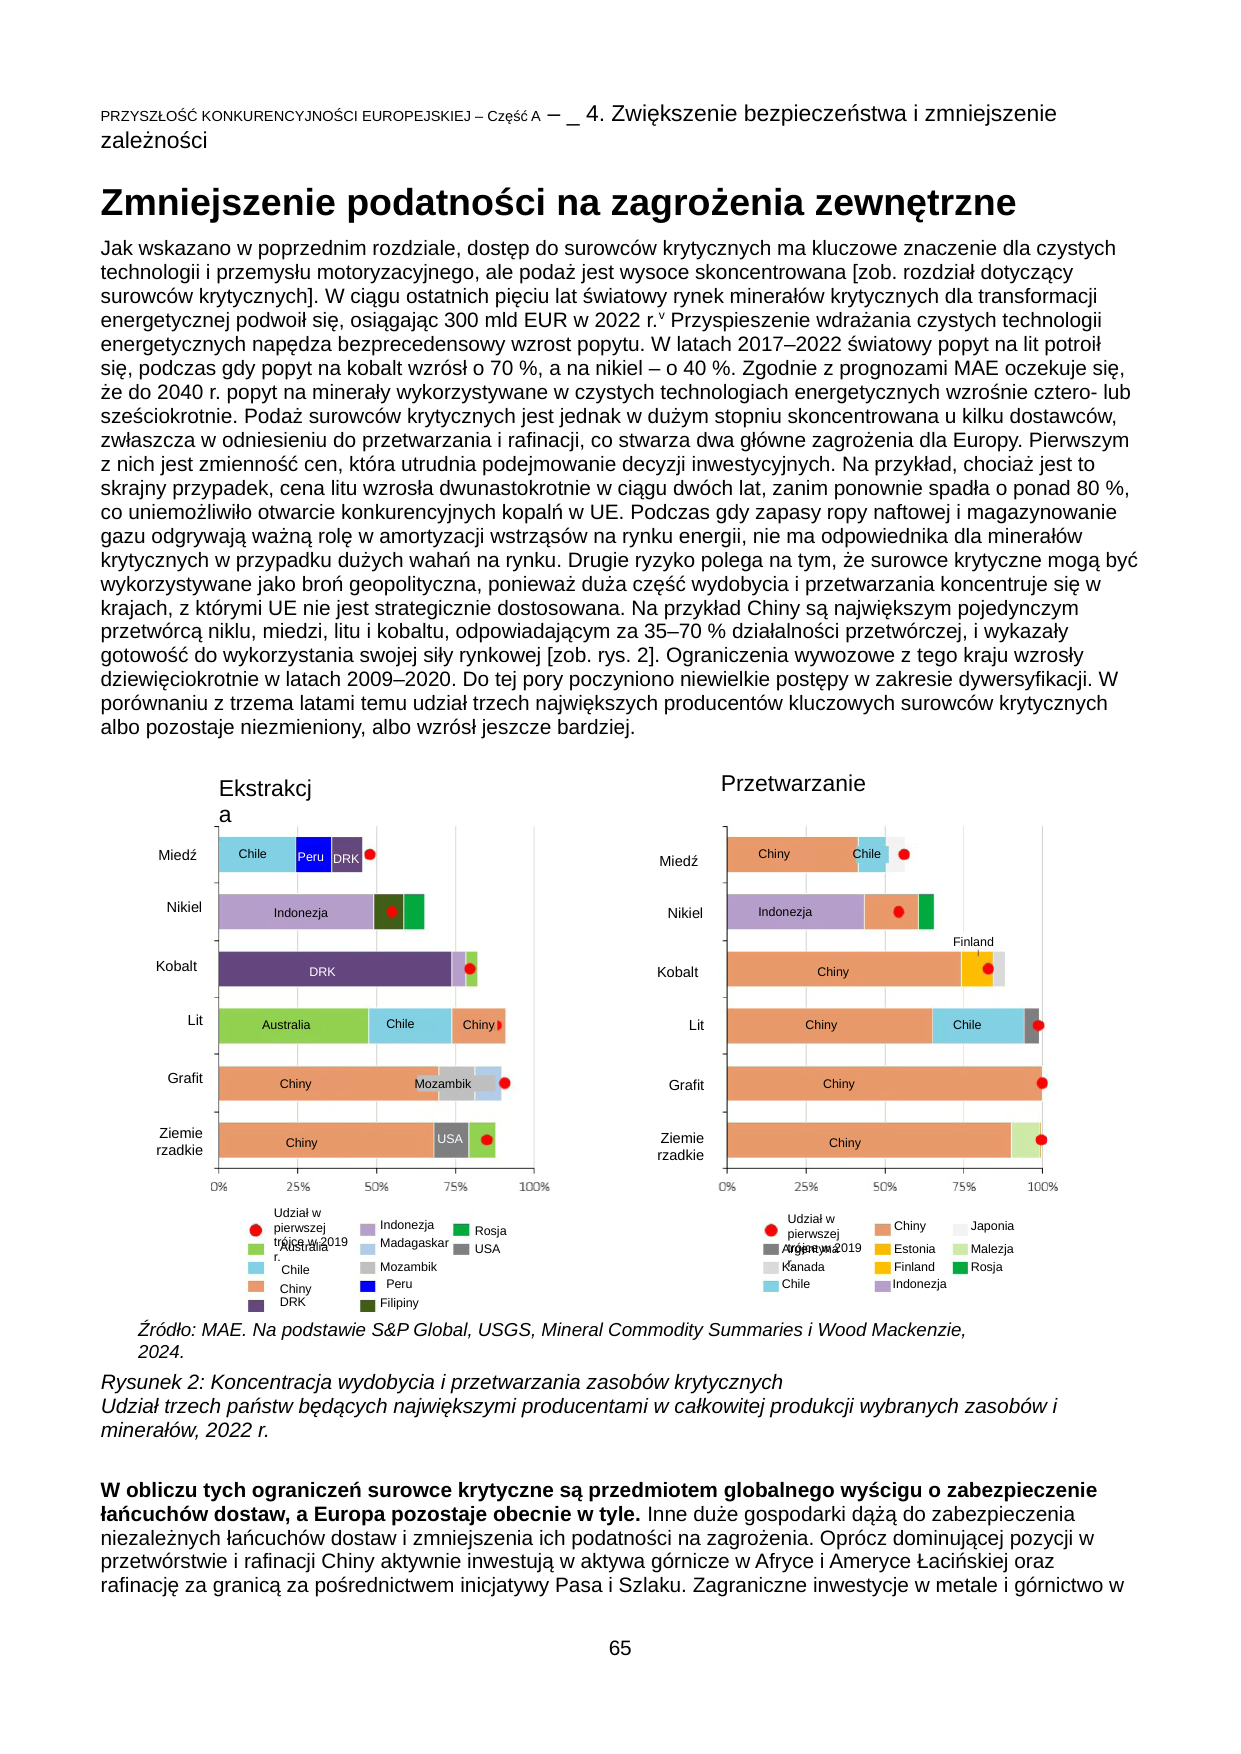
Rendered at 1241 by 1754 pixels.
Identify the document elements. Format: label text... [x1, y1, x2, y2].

text W obliczu tych ograniczeń surowce krytyczne są przedmiotem globalnego wyścigu o zabezpieczenie łańcuchów dostaw, a Europa pozostaje obecnie w tyle. Inne duże gospodarki dążą do zabezpieczenia niezależnych łańcuchów dostaw i zmniejszenia ich podatności na zagrożenia. Oprócz dominującej pozycji w przetwórstwie i rafinacji Chiny aktywnie inwestują w aktywa górnicze w Afryce i Ameryce Łacińskiej oraz rafinację za granicą za pośrednictwem inicjatywy Pasa i Szlaku. Zagraniczne inwestycje w metale i górnictwo w [100, 1477, 1140, 1597]
text Rysunek 2: Koncentracja wydobycia i przetwarzania zasobów krytycznych Udział trzech państw będących największymi producentami w całkowitej produkcji wybranych zasobów i minerałów, 2022 r. [101, 775, 1062, 1442]
text Jak wskazano w poprzednim rozdziale, dostęp do surowców krytycznych ma kluczowe znaczenie dla czystych technologii i przemysłu motoryzacyjnego, ale podaż jest wysoce skoncentrowana [zob. rozdział dotyczący surowców krytycznych]. W ciągu ostatnich pięciu lat światowy rynek minerałów krytycznych dla transformacji energetycznej podwoił się, osiągając 300 mld EUR w 2022 r. Przyspieszenie wdrażania czystych technologii energetycznych napędza bezprecedensowy wzrost popytu. W latach 2017–2022 światowy popyt na lit potroił się, podczas gdy popyt na kobalt wzrósł o 70 %, a na nikiel – o 40 %. Zgodnie z prognozami MAE oczekuje się, że do 2040 r. popyt na minerały wykorzystywane w czystych technologiach energetycznych wzrośnie cztero- lub sześciokrotnie. Podaż surowców krytycznych jest jednak w dużym stopniu skoncentrowana u kilku dostawców, zwłaszcza w odniesieniu do przetwarzania i rafinacji, co stwarza dwa główne zagrożenia dla Europy. Pierwszym z nich jest zmienność cen, która utrudnia podejmowanie decyzji inwestycyjnych. Na przykład, chociaż jest to skrajny przypadek, cena litu wzrosła dwunastokrotnie w ciągu dwóch lat, zanim ponownie spadła o ponad 80 %, co uniemożliwiło otwarcie konkurencyjnych kopalń w UE. Podczas gdy zapasy ropy naftowej i magazynowanie gazu odgrywają ważną rolę w amortyzacji wstrząsów na rynku energii, nie ma odpowiednika dla minerałów krytycznych w przypadku dużych wahań na rynku. Drugie ryzyko polega na tym, że surowce krytyczne mogą być wykorzystywane jako broń geopolityczna, ponieważ duża część wydobycia i przetwarzania koncentruje się w krajach, z którymi UE nie jest strategicznie dostosowana. Na przykład Chiny są największym pojedynczym przetwórcą niklu, miedzi, litu i kobaltu, odpowiadającym za 35–70 % działalności przetwórczej, i wykazały gotowość do wykorzystania swojej siły rynkowej [zob. rys. 2]. Ograniczenia wywozowe z tego kraju wzrosły dziewięciokrotnie w latach 2009–2020. Do tej pory poczyniono niewielkie postępy w zakresie dywersyfikacji. W porównaniu z trzema latami temu udział trzech największych producentów kluczowych surowców krytycznych albo pozostaje niezmieniony, albo wzrósł jeszcze bardziej. [100, 236, 1140, 739]
picture [211, 813, 1063, 1314]
subtitle Zmniejszenie podatności na zagrożenia zewnętrzne [100, 180, 1140, 223]
